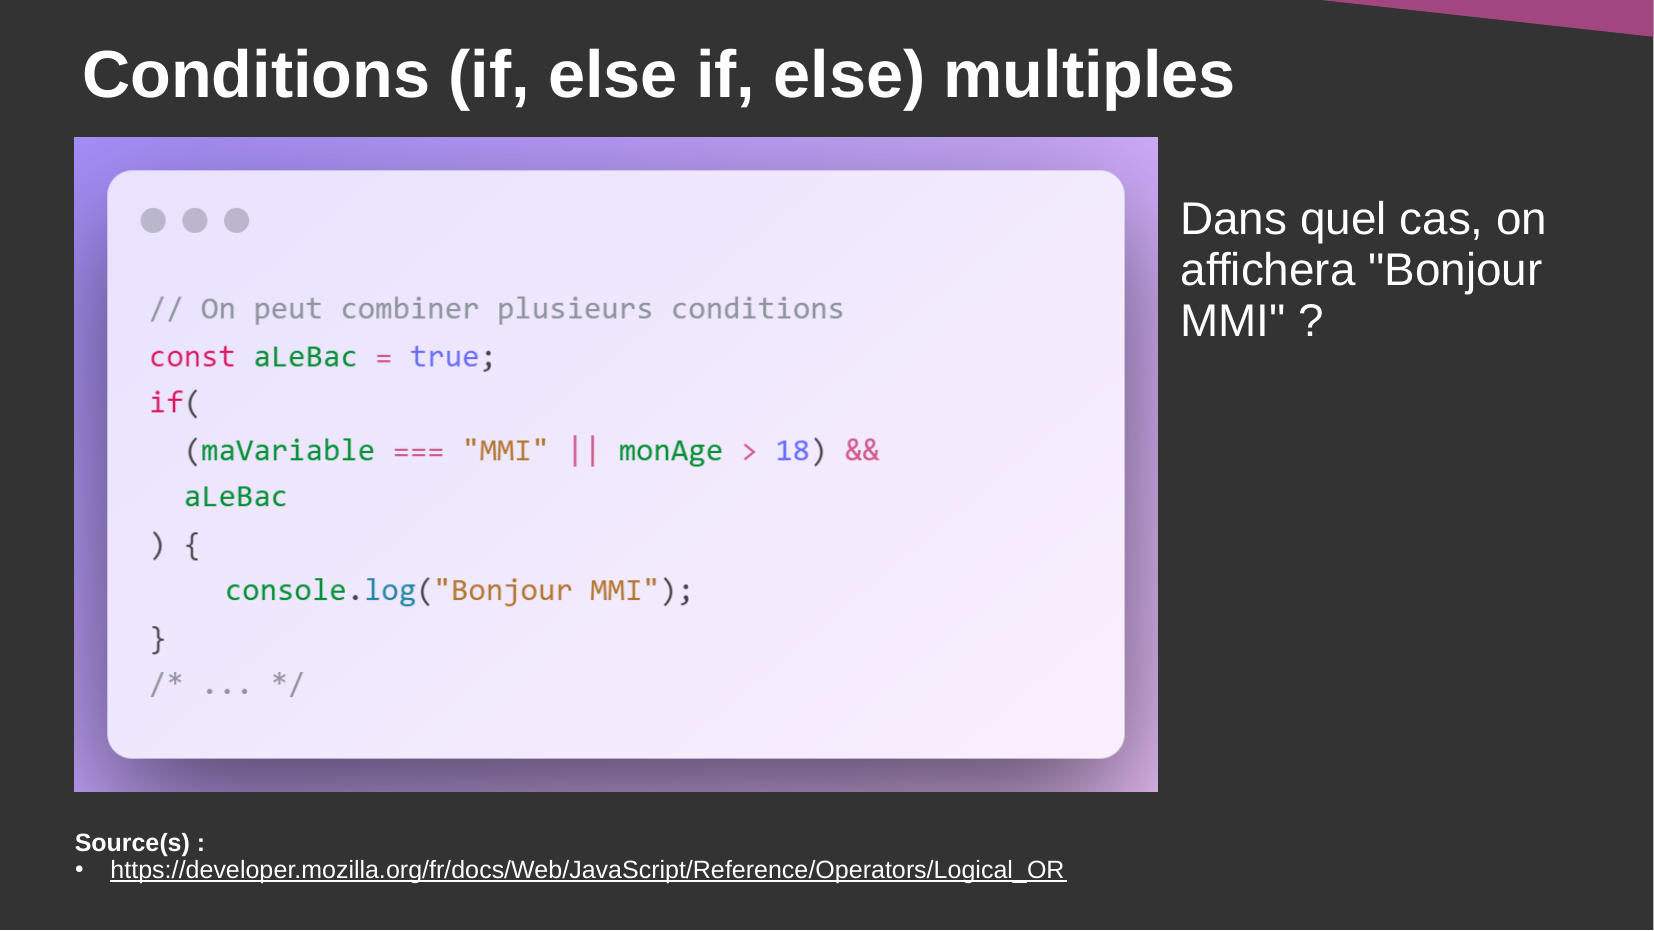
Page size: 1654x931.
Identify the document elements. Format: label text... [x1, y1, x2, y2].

title Dans quel cas, on affichera "Bonjour MMI" ? [1180, 192, 1630, 347]
text_box [1321, 0, 1654, 37]
title Conditions (if, else if, else) multiples [82, 37, 1571, 114]
text_box Source(s) : https://developer.mozilla.org/fr/docs/Web/JavaScript/Reference/Operators/Logical_OR [60, 820, 1583, 892]
picture [74, 137, 1158, 792]
